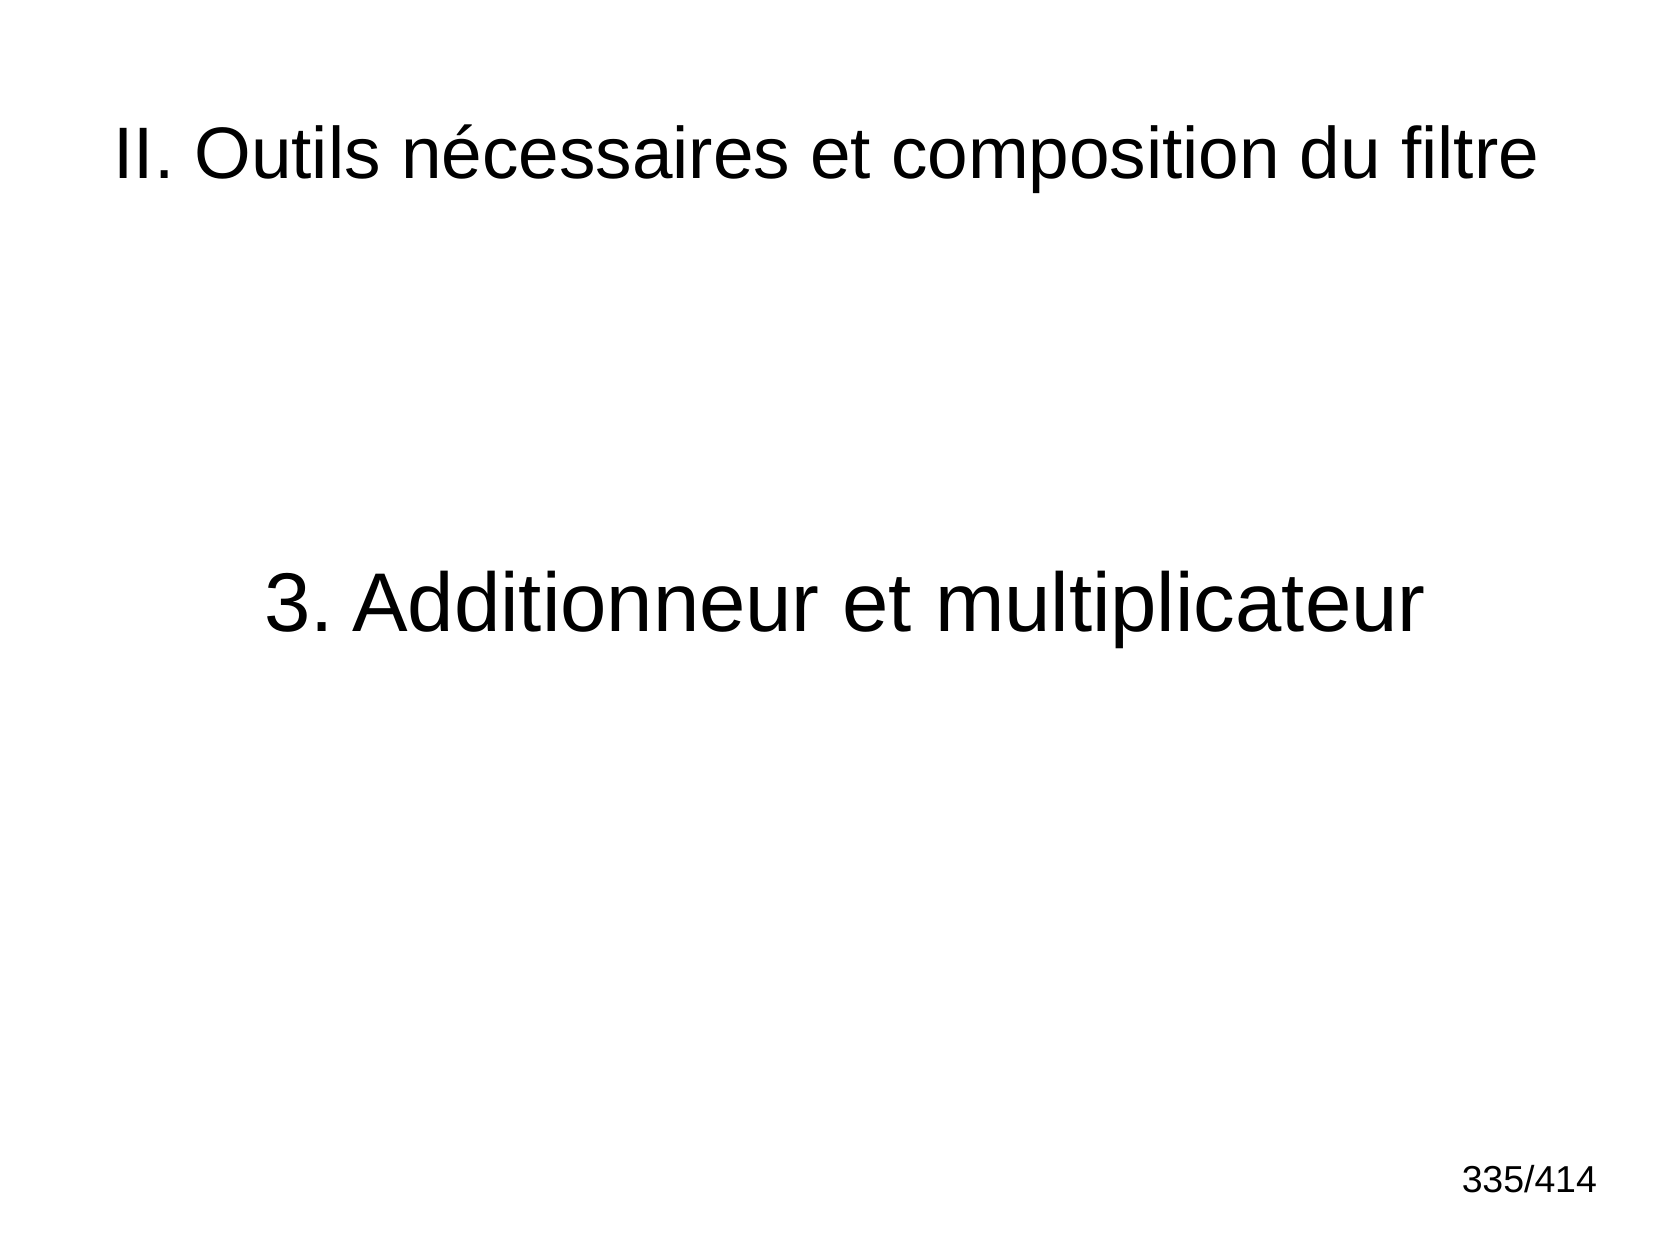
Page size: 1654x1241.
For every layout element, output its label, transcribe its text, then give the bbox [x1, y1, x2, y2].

title II. Outils nécessaires et composition du filtre [82, 49, 1571, 257]
text_box <number>/414 [1447, 1151, 1654, 1209]
text_box 3. Additionneur et multiplicateur [249, 549, 1441, 658]
